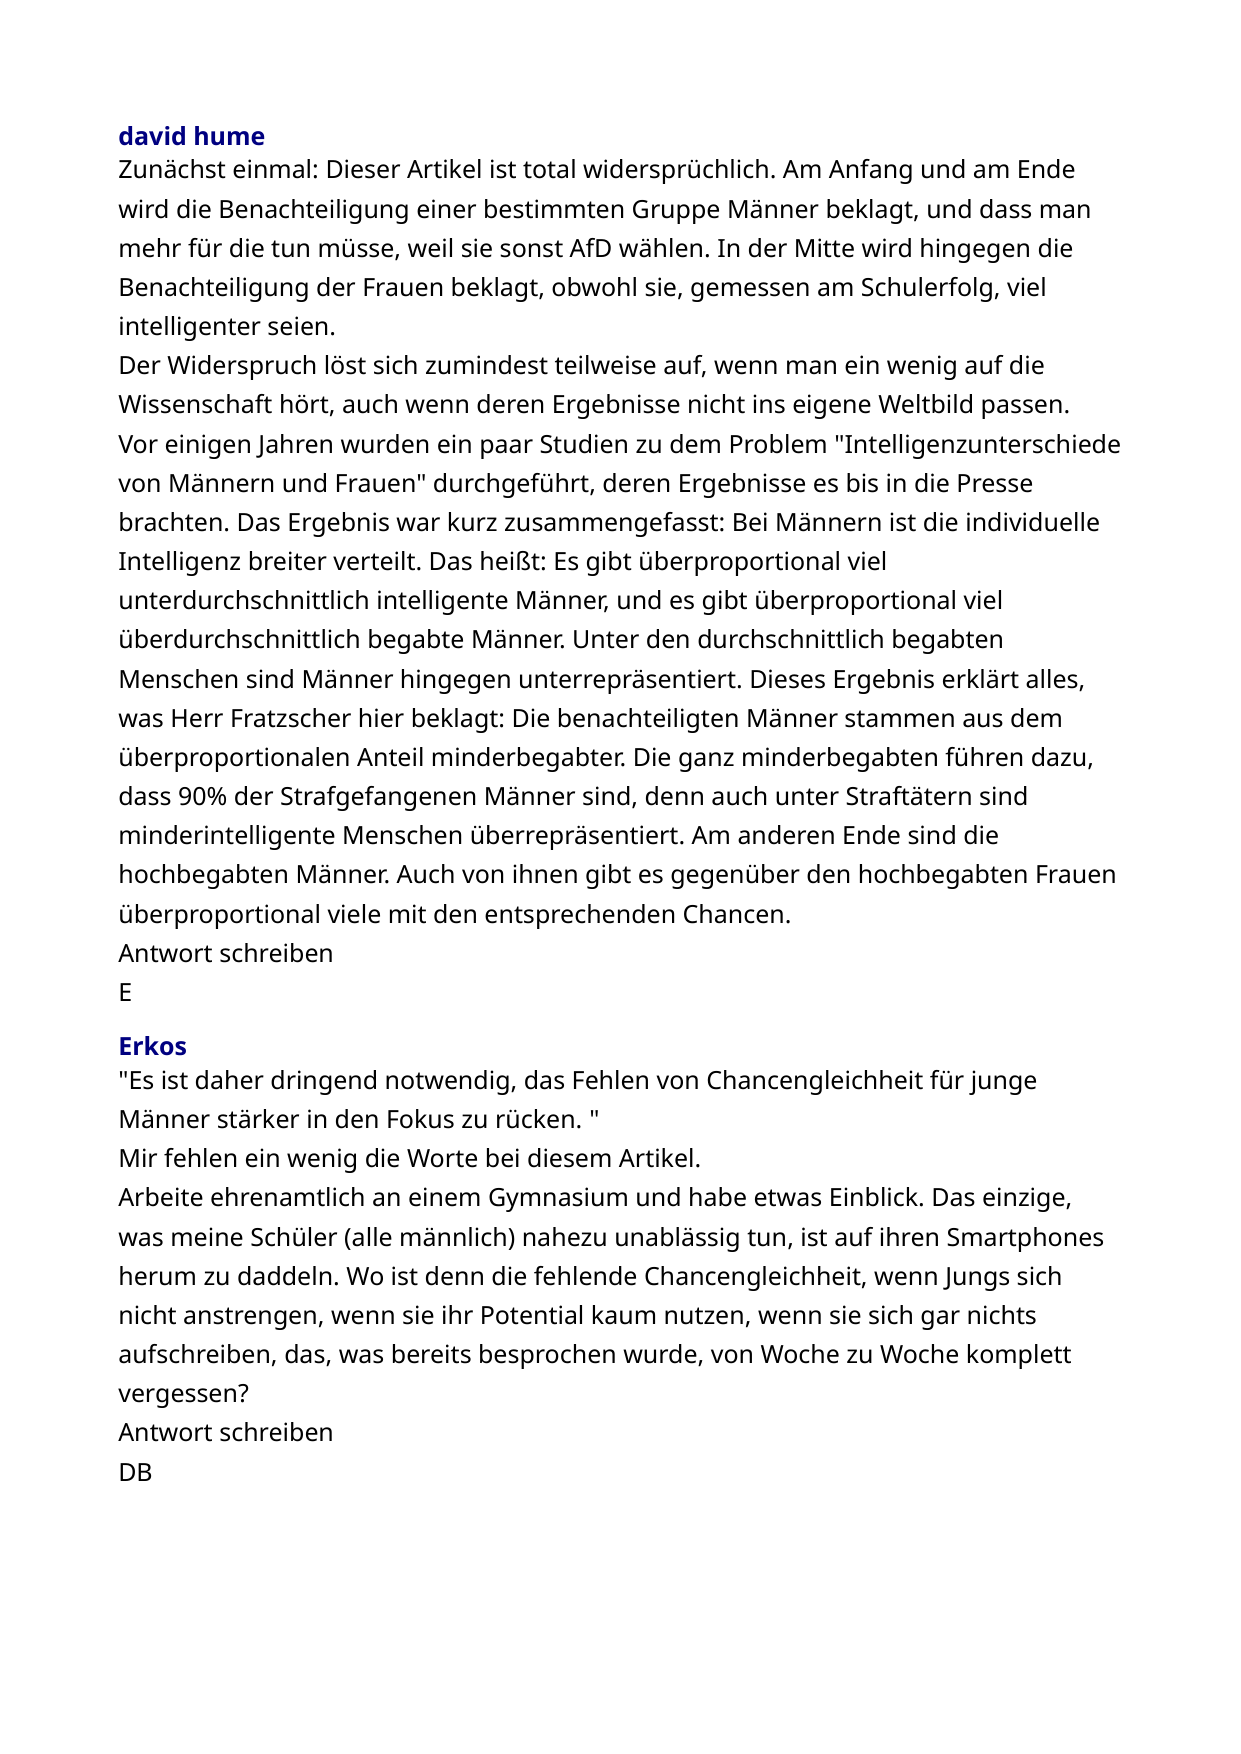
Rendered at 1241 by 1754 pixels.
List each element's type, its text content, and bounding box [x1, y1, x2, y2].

text Der Widerspruch löst sich zumindest teilweise auf, wenn man ein wenig auf die Wissenschaft hört, auch wenn deren Ergebnisse nicht ins eigene Weltbild passen. [118, 348, 1122, 421]
text Vor einigen Jahren wurden ein paar Studien zu dem Problem "Intelligenzunterschiede von Männern und Frauen" durchgeführt, deren Ergebnisse es bis in die Presse brachten. Das Ergebnis war kurz zusammengefasst: Bei Männern ist die individuelle Intelligenz breiter verteilt. Das heißt: Es gibt überproportional viel unterdurchschnittlich intelligente Männer, und es gibt überproportional viel überdurchschnittlich begabte Männer. Unter den durchschnittlich begabten Menschen sind Männer hingegen unterrepräsentiert. Dieses Ergebnis erklärt alles, was Herr Fratzscher hier beklagt: Die benachteiligten Männer stammen aus dem überproportionalen Anteil minderbegabter. Die ganz minderbegabten führen dazu, dass 90% der Strafgefangenen Männer sind, denn auch unter Straftätern sind minderintelligente Menschen überrepräsentiert. Am anderen Ende sind die hochbegabten Männer. Auch von ihnen gibt es gegenüber den hochbegabten Frauen überproportional viele mit den entsprechenden Chancen. [118, 426, 1122, 930]
text Zunächst einmal: Dieser Artikel ist total widersprüchlich. Am Anfang und am Ende wird die Benachteiligung einer bestimmten Gruppe Männer beklagt, und dass man mehr für die tun müsse, weil sie sonst AfD wählen. In der Mitte wird hingegen die Benachteiligung der Frauen beklagt, obwohl sie, gemessen am Schulerfolg, viel intelligenter seien. [118, 152, 1122, 343]
text Arbeite ehrenamtlich an einem Gymnasium und habe etwas Einblick. Das einzige, was meine Schüler (alle männlich) nahezu unablässig tun, ist auf ihren Smartphones herum zu daddeln. Wo ist denn die fehlende Chancengleichheit, wenn Jungs sich nicht anstrengen, wenn sie ihr Potential kaum nutzen, wenn sie sich gar nichts aufschreiben, das, was bereits besprochen wurde, von Woche zu Woche komplett vergessen? [118, 1180, 1122, 1410]
subtitle david hume [118, 118, 1122, 152]
text "Es ist daher dringend notwendig, das Fehlen von Chancengleichheit für junge Männer stärker in den Fokus zu rücken. " [118, 1062, 1122, 1136]
subtitle Erkos [118, 1028, 1122, 1062]
text Mir fehlen ein wenig die Worte bei diesem Artikel. [118, 1141, 1122, 1175]
text Antwort schreiben [118, 936, 1122, 969]
text E [118, 975, 1122, 1009]
text DB [118, 1454, 1122, 1488]
text Antwort schreiben [118, 1415, 1122, 1449]
